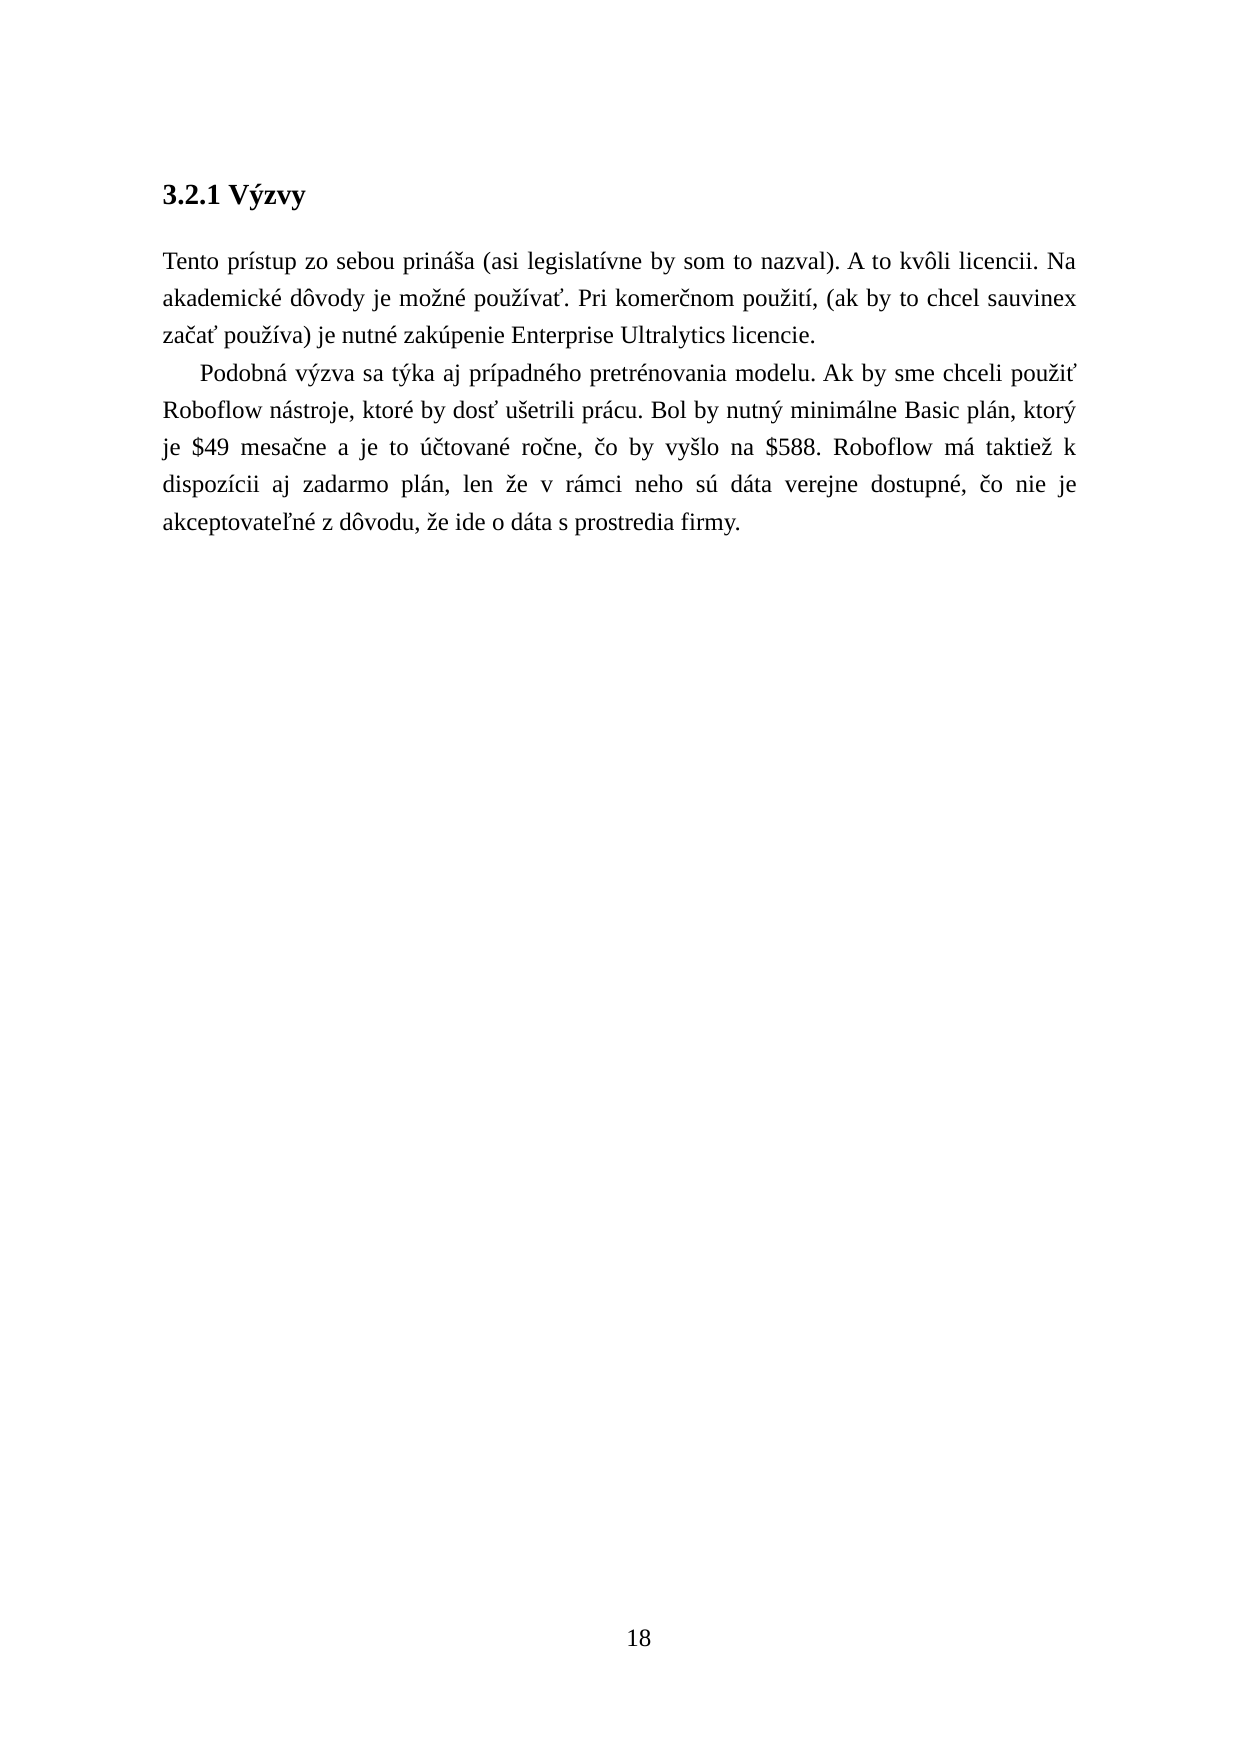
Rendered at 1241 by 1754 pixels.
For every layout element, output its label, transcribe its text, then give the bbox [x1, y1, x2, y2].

text Tento prístup zo sebou prináša (asi legislatívne by som to nazval). A to kvôli licencii. Na akademické dôvody je možné používať. Pri komerčnom použití, (ak by to chcel sauvinex začať používa) je nutné zakúpenie Enterprise Ultralytics licencie. [162, 246, 1078, 349]
text Podobná výzva sa týka aj prípadného pretrénovania modelu. Ak by sme chceli použiť Roboflow nástroje, ktoré by dosť ušetrili prácu. Bol by nutný minimálne Basic plán, ktorý je $49 mesačne a je to účtované ročne, čo by vyšlo na $588. Roboflow má taktiež k dispozícii aj zadarmo plán, len že v rámci neho sú dáta verejne dostupné, čo nie je akceptovateľné z dôvodu, že ide o dáta s prostredia firmy. [162, 358, 1078, 536]
subtitle Výzvy [162, 177, 1078, 211]
